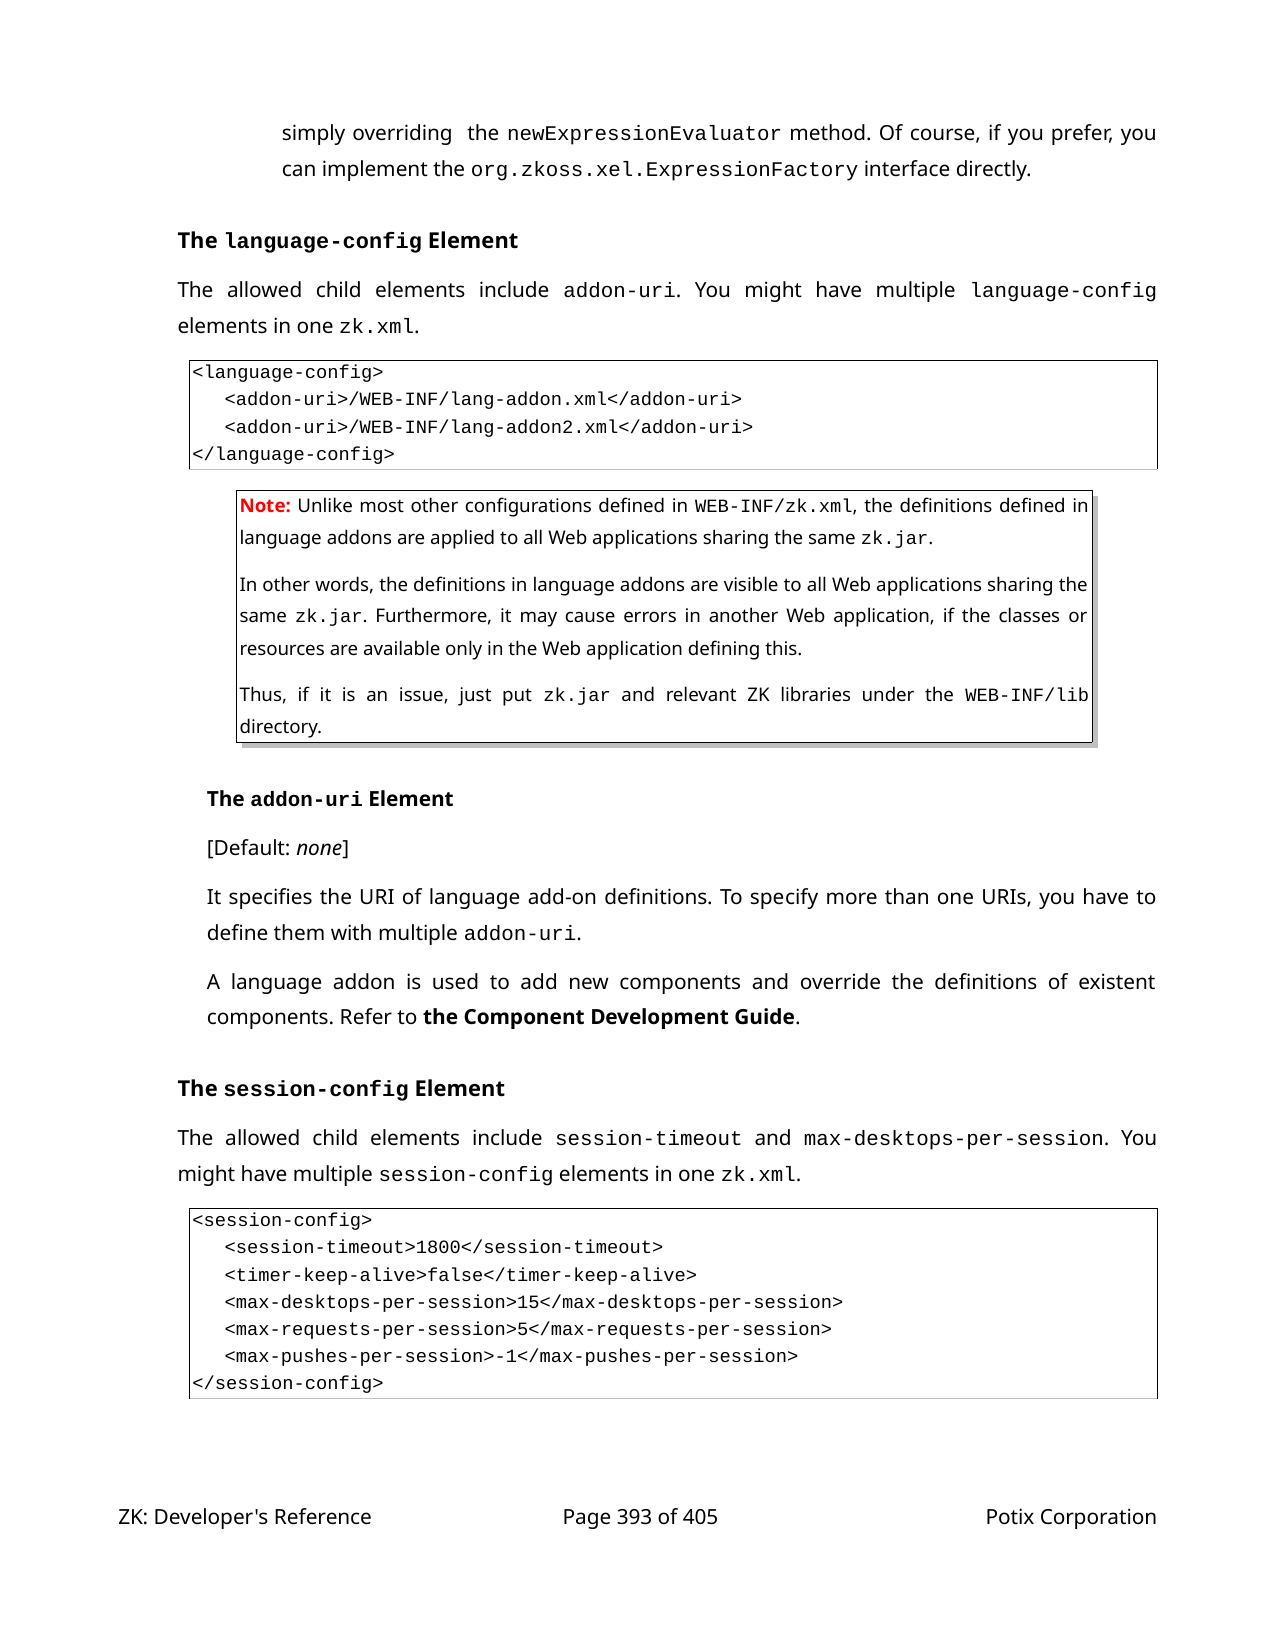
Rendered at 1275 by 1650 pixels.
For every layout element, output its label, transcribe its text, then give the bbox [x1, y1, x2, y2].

subtitle The language-config Element [177, 225, 1157, 255]
list simply overriding the newExpressionEvaluator method. Of course, if you prefer, you can implement the org.zkoss.xel.ExpressionFactory interface directly. [244, 118, 1157, 182]
text <max-desktops-per-session>15</max-desktops-per-session> [190, 1290, 1157, 1314]
text <addon-uri>/WEB-INF/lang-addon2.xml</addon-uri> [190, 414, 1157, 439]
text The allowed child elements include session-timeout and max-desktops-per-session. You might have multiple session-config elements in one zk.xml. [177, 1123, 1157, 1187]
text <max-requests-per-session>5</max-requests-per-session> [190, 1317, 1157, 1341]
text <timer-keep-alive>false</timer-keep-alive> [190, 1262, 1157, 1287]
text Thus, if it is an issue, just put zk.jar and relevant ZK libraries under the WEB-INF/lib directory. [237, 678, 1092, 742]
text It specifies the URI of language add-on definitions. To specify more than one URIs, you have to define them with multiple addon-uri. [207, 882, 1157, 946]
text <language-config> [190, 361, 1157, 384]
text <session-timeout>1800</session-timeout> [190, 1235, 1157, 1259]
text A language addon is used to add new components and override the definitions of existent components. Refer to the Component Development Guide. [207, 967, 1157, 1030]
text Note: Unlike most other configurations defined in WEB-INF/zk.xml, the definitions defined in language addons are applied to all Web applications sharing the same zk.jar. [237, 491, 1092, 550]
text In other words, the definitions in language addons are visible to all Web applications sharing the same zk.jar. Furthermore, it may cause errors in another Web application, if the classes or resources are available only in the Web application defining this. [237, 568, 1092, 661]
text </language-config> [190, 442, 1157, 469]
text The allowed child elements include addon-uri. You might have multiple language-config elements in one zk.xml. [177, 275, 1157, 339]
subtitle The session-config Element [177, 1073, 1157, 1103]
text [Default: none] [207, 833, 1157, 862]
text <addon-uri>/WEB-INF/lang-addon.xml</addon-uri> [190, 387, 1157, 412]
subtitle The addon-uri Element [207, 784, 1157, 813]
text <max-pushes-per-session>-1</max-pushes-per-session> [190, 1344, 1157, 1368]
text <session-config> [190, 1209, 1157, 1232]
text </session-config> [190, 1371, 1157, 1398]
